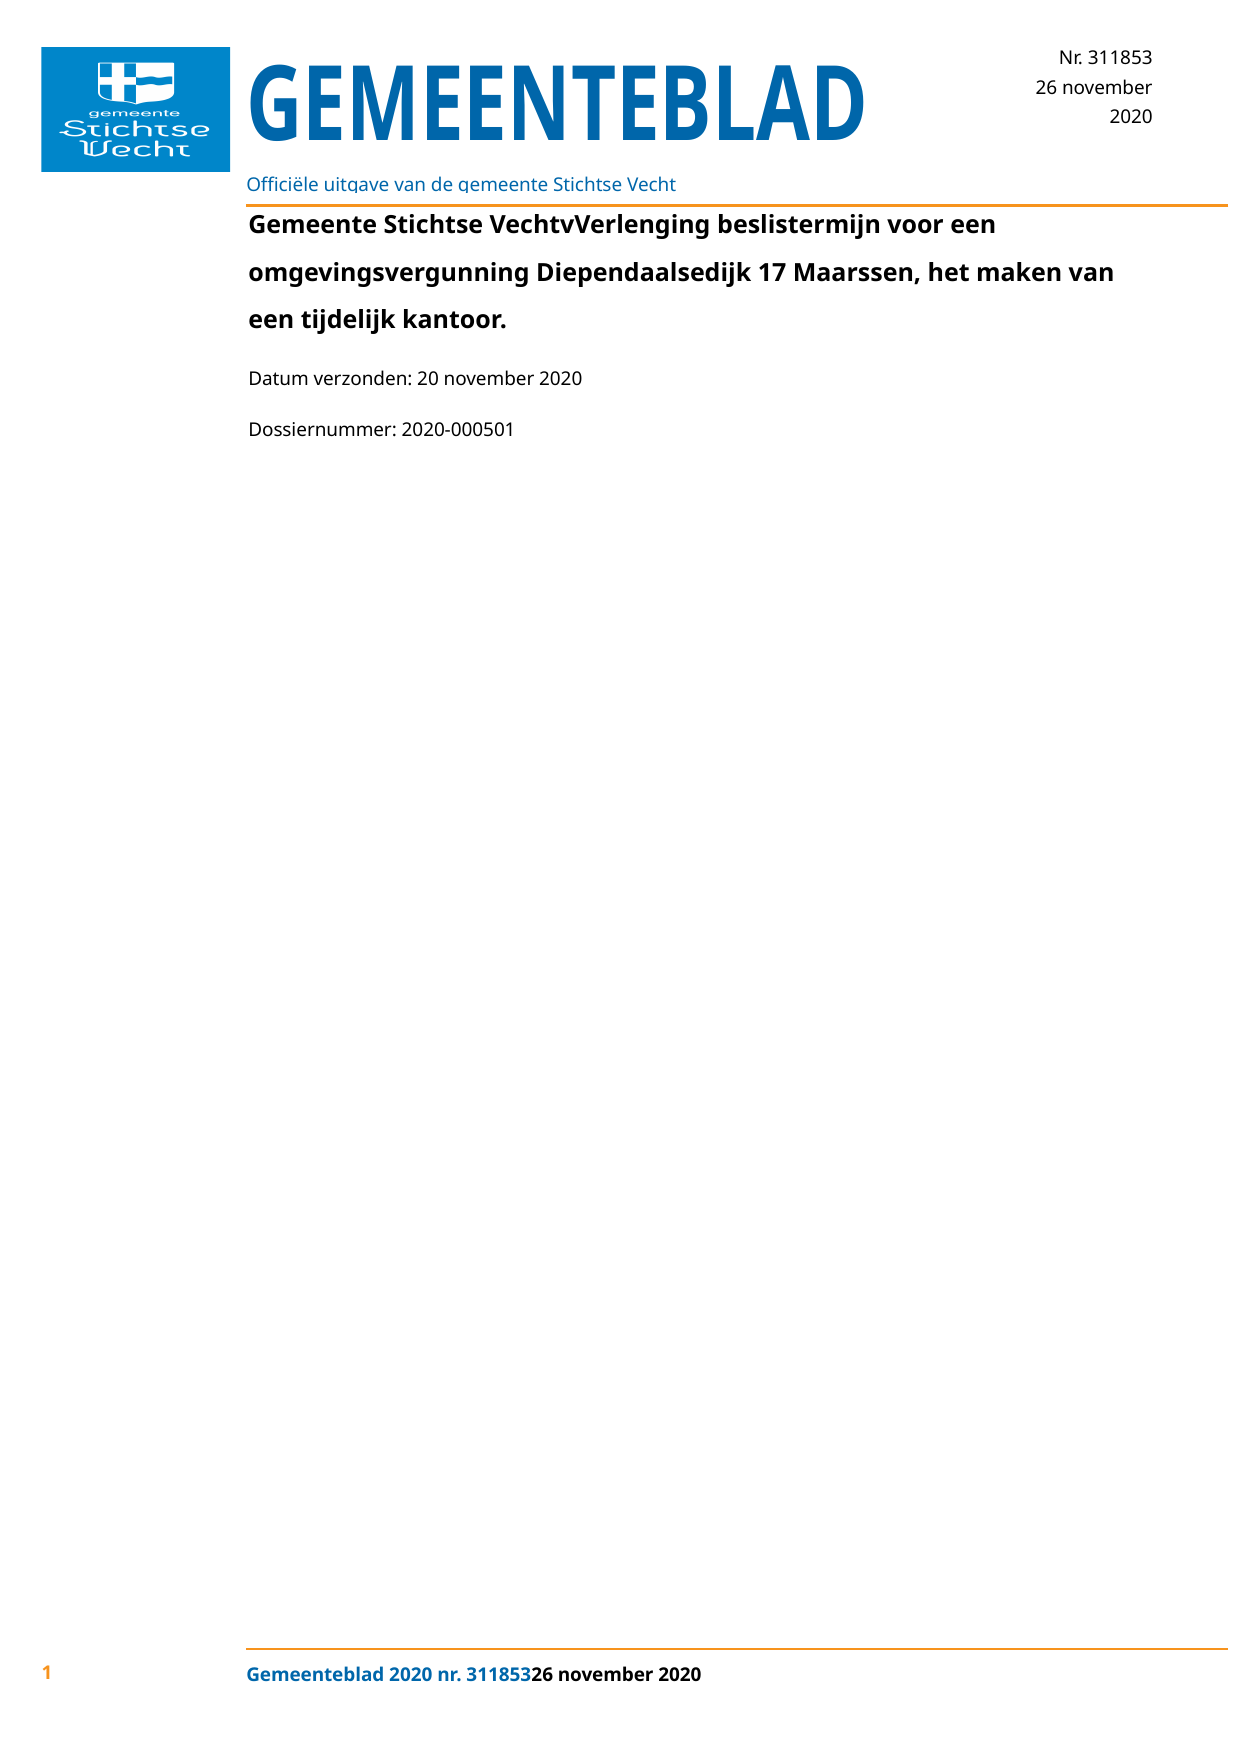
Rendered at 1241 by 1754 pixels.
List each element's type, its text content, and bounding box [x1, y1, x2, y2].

picture [137, 63, 174, 103]
text Dossiernummer: 2020-000501 [248, 416, 1152, 442]
picture [99, 63, 135, 101]
text Datum verzonden: 20 november 2020 [248, 366, 1152, 391]
text Gemeente Stichtse VechtvVerlenging beslistermijn voor een omgevingsvergunning Diependaalsedijk 17 Maarssen, het maken van een tijdelijk kantoor. [248, 207, 1152, 336]
